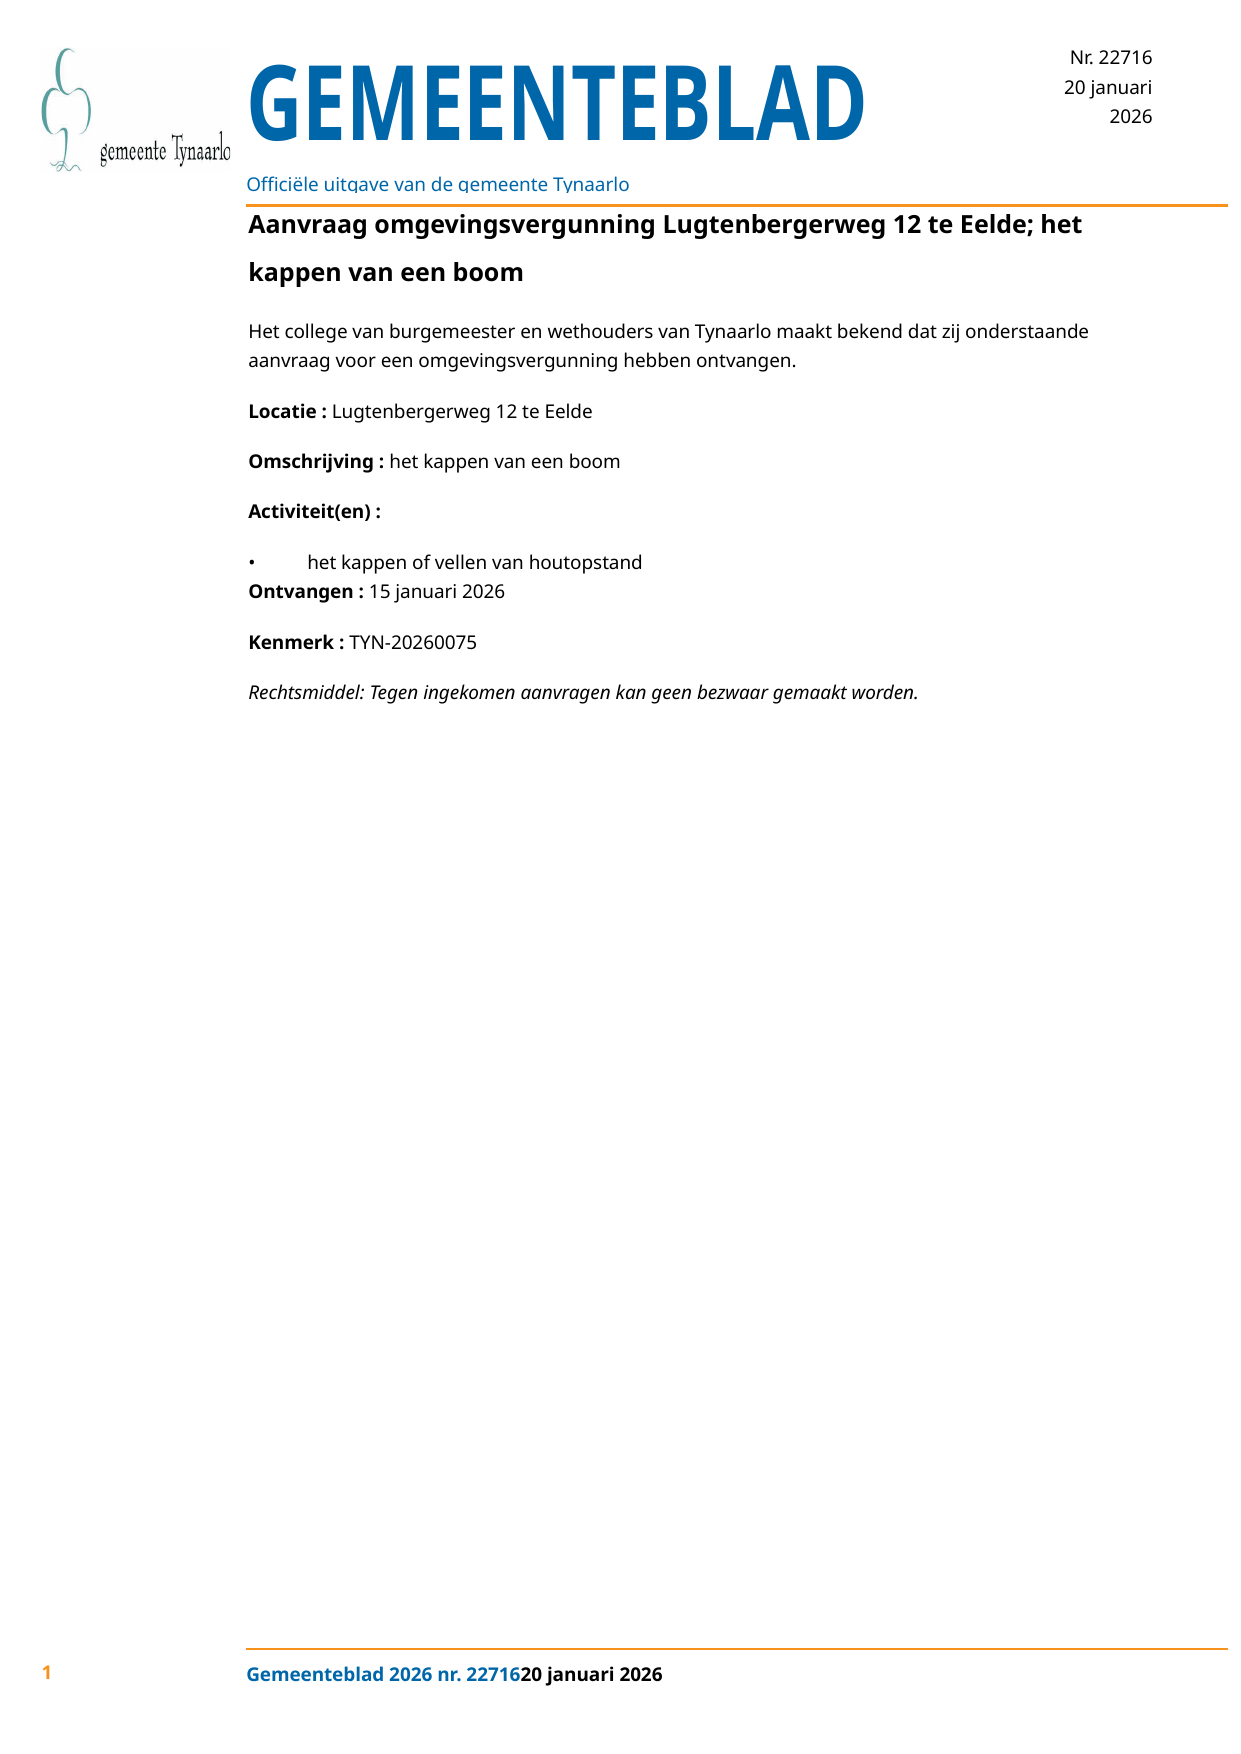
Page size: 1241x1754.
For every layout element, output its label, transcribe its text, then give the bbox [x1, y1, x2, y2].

text Locatie : Lugtenbergerweg 12 te Eelde [248, 398, 1152, 424]
text Kenmerk : TYN-20260075 [248, 629, 1152, 655]
text Activiteit(en) : [248, 499, 1152, 524]
text Het college van burgemeester en wethouders van Tynaarlo maakt bekend dat zij onderstaande aanvraag voor een omgevingsvergunning hebben ontvangen. [248, 318, 1152, 373]
text Rechtsmiddel: Tegen ingekomen aanvragen kan geen bezwaar gemaakt worden. [248, 679, 1152, 705]
text Ontvangen : 15 januari 2026 [248, 579, 1152, 604]
picture [41, 47, 231, 172]
text Aanvraag omgevingsvergunning Lugtenbergerweg 12 te Eelde; het kappen van een boom [248, 207, 1152, 288]
text Omschrijving : het kappen van een boom [248, 448, 1152, 474]
list het kappen of vellen van houtopstand [248, 549, 1152, 575]
